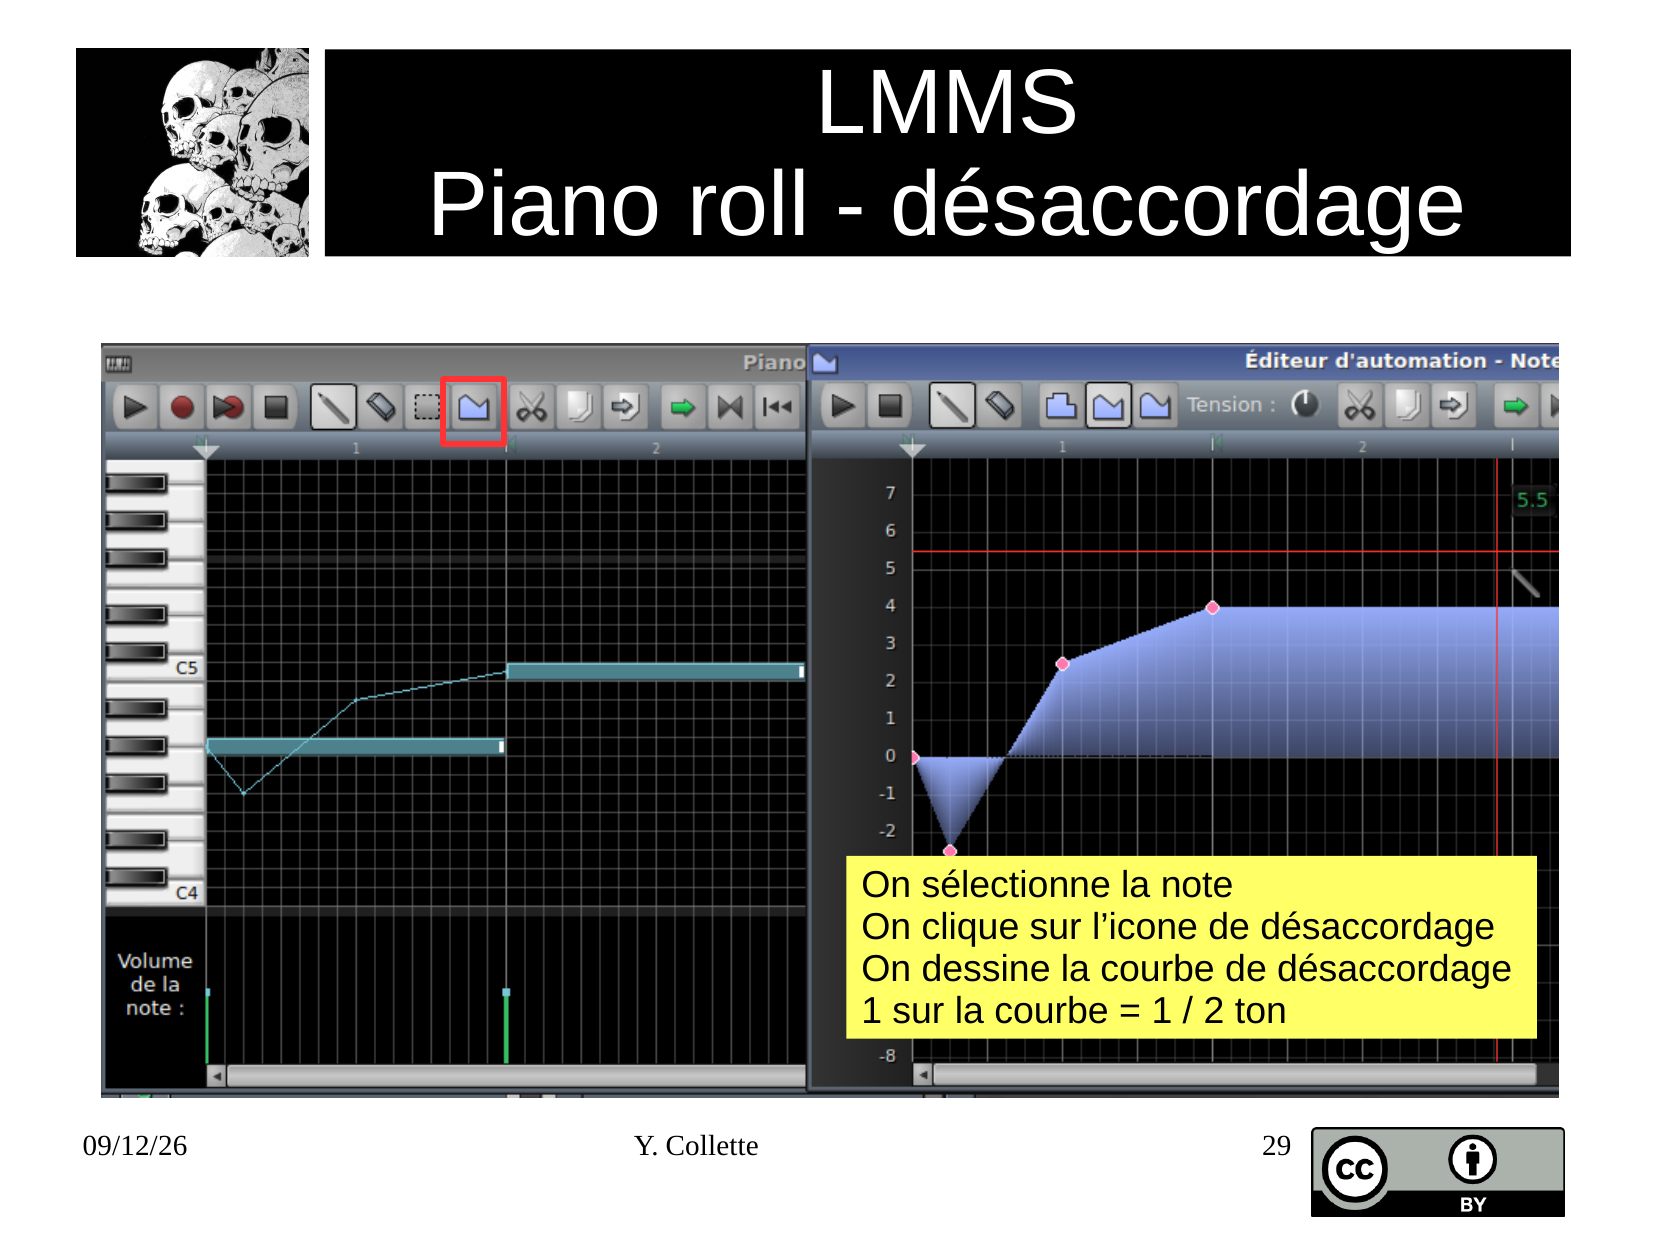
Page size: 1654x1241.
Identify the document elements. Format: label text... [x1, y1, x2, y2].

text_box On sélectionne la note On clique sur l’icone de désaccordage On dessine la courbe de désaccordage 1 sur la courbe = 1 / 2 ton [846, 855, 1537, 1039]
picture [1311, 1127, 1565, 1217]
picture [101, 343, 1559, 1098]
title LMMS Piano roll - désaccordage [324, 49, 1571, 257]
picture [76, 48, 309, 257]
